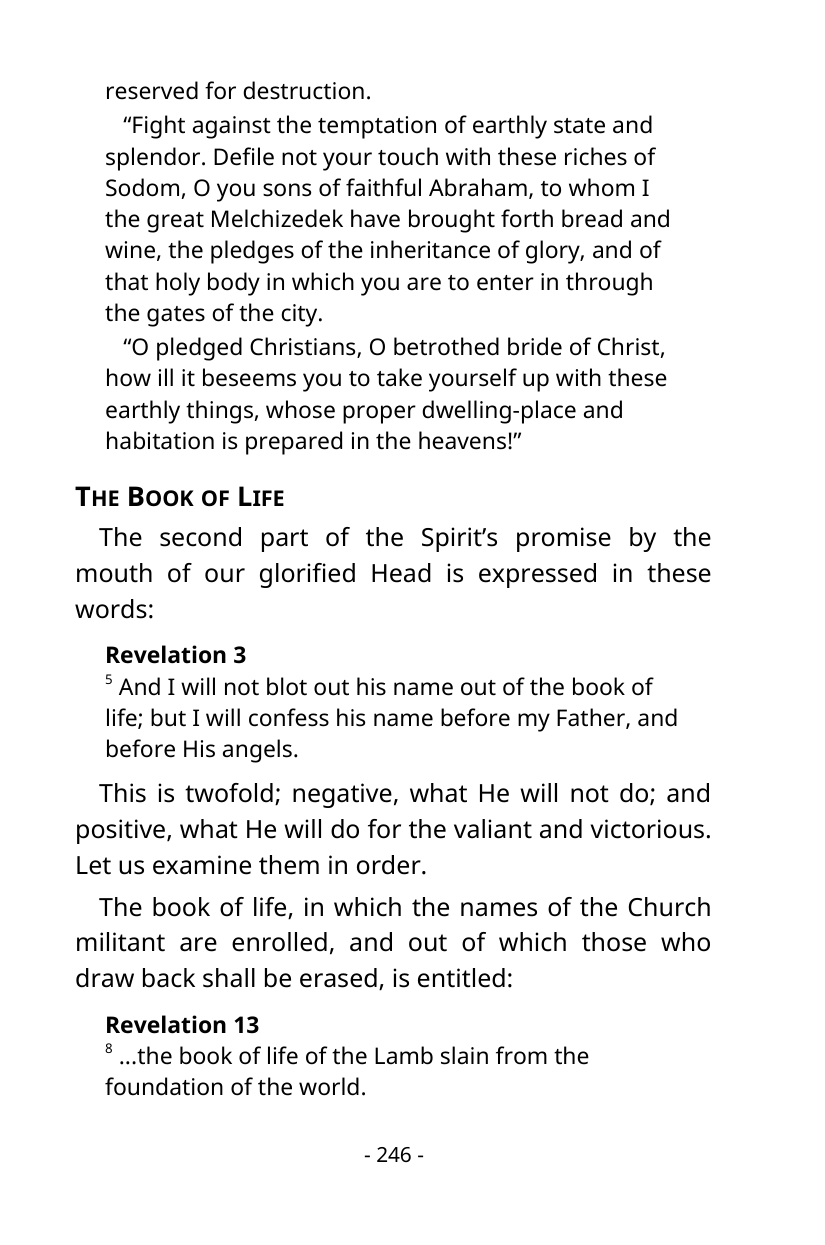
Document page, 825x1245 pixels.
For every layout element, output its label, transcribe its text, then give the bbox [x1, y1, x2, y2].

text 8 ...the book of life of the Lamb slain from the foundation of the world. [105, 1040, 682, 1102]
text 5 And I will not blot out his name out of the book of life; but I will confess his name before my Father, and before His angels. [105, 670, 682, 764]
text The book of life, in which the names of the Church militant are enrolled, and out of which those who draw back shall be erased, is entitled: [75, 889, 712, 995]
text Revelation 3 [105, 639, 712, 670]
text reserved for destruction. [105, 75, 682, 106]
text “O pledged Christians, O betrothed bride of Christ, how ill it beseems you to take yourself up with these earthly things, whose proper dwelling-place and habitation is prepared in the heavens!” [105, 331, 682, 456]
subtitle The Book of Life [75, 477, 712, 514]
text “Fight against the temptation of earthly state and splendor. Defile not your touch with these riches of Sodom, O you sons of faithful Abraham, to whom I the great Melchizedek have brought forth bread and wine, the pledges of the inheritance of glory, and of that holy body in which you are to enter in through the gates of the city. [105, 109, 682, 328]
text This is twofold; negative, what He will not do; and positive, what He will do for the valiant and victorious. Let us examine them in order. [75, 776, 712, 882]
text The second part of the Spirit’s promise by the mouth of our glorified Head is expressed in these words: [75, 520, 712, 626]
text Revelation 13 [105, 1008, 712, 1040]
